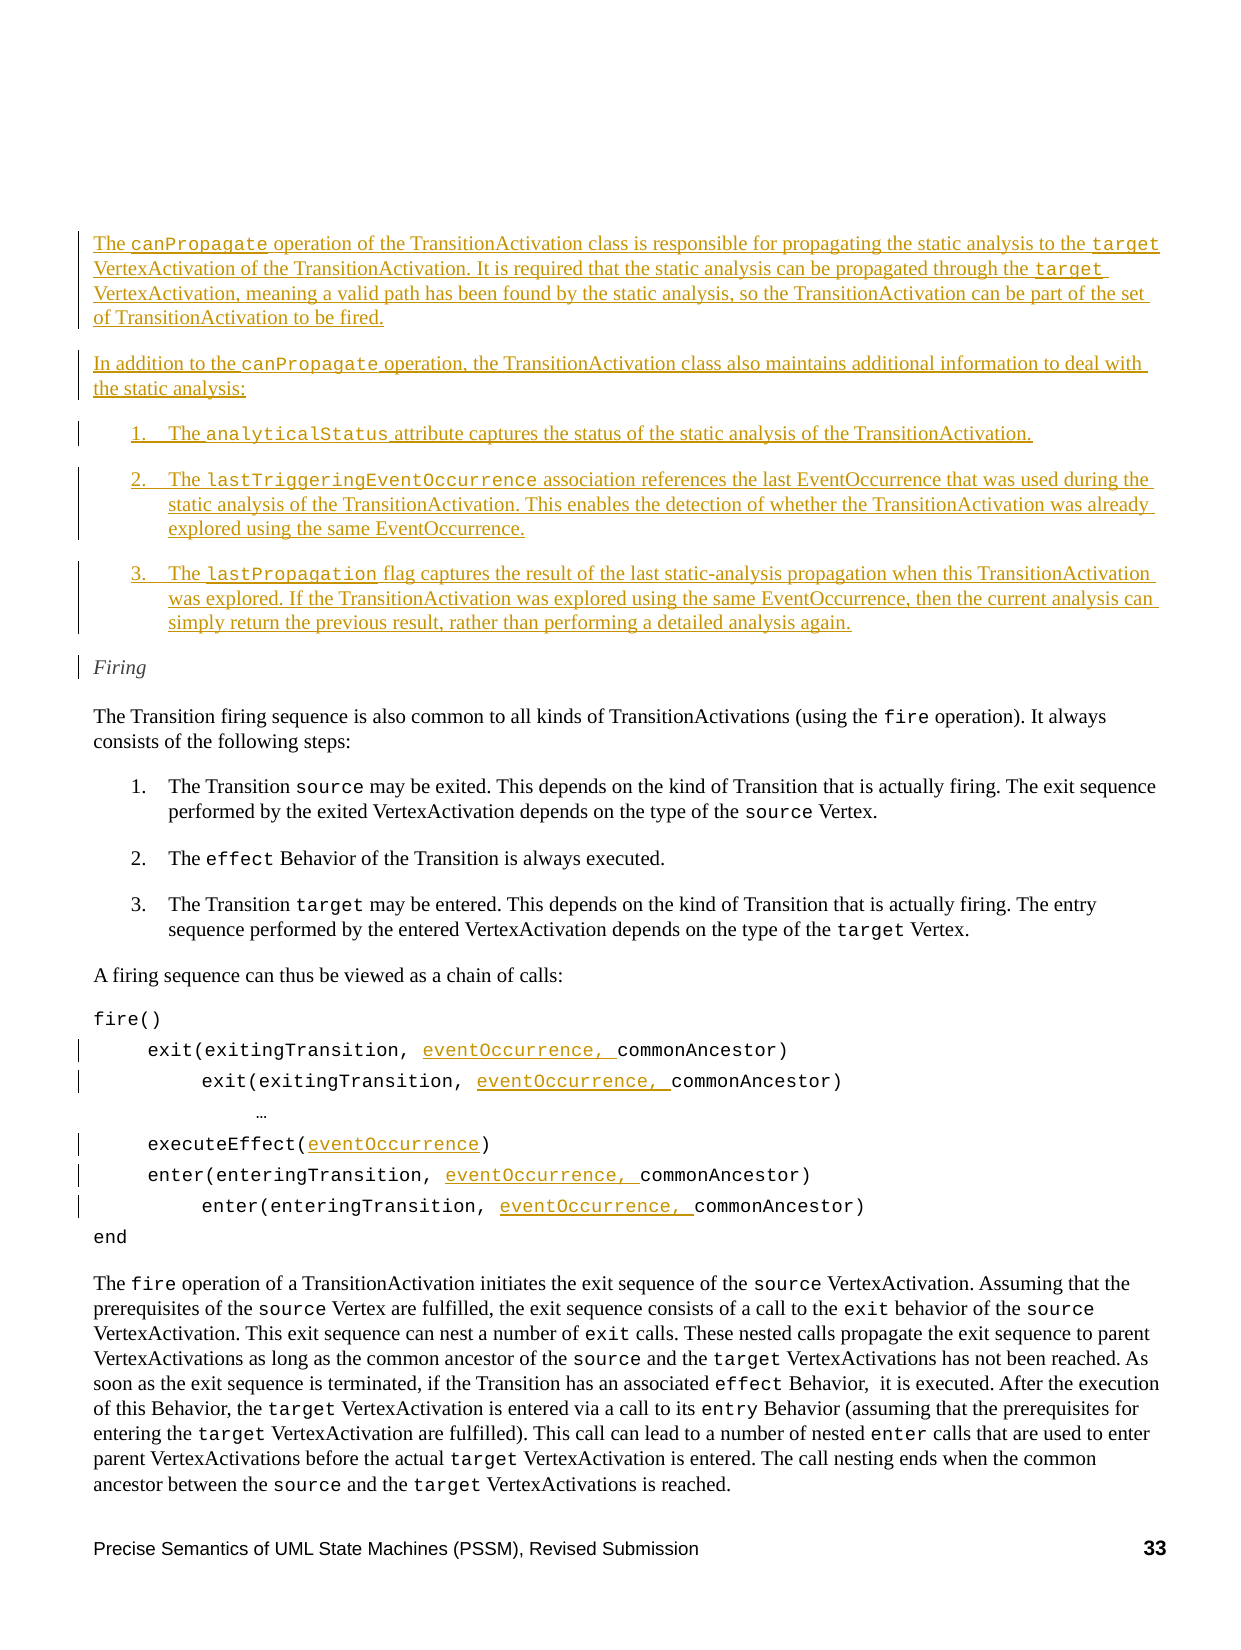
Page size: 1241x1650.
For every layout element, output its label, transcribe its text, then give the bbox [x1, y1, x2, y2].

text exit(exitingTransition, eventOccurrence, commonAncestor) [93, 1039, 1164, 1062]
subtitle Firing [93, 655, 1164, 679]
text A firing sequence can thus be viewed as a chain of calls: [93, 963, 1164, 987]
text The canPropagate operation of the TransitionActivation class is responsible for propagating the static analysis to the target VertexActivation of the TransitionActivation. It is required that the static analysis can be propagated through the target VertexActivation, meaning a valid path has been found by the static analysis, so the TransitionActivation can be part of the set of TransitionActivation to be fired. [93, 231, 1164, 329]
text executeEffect(eventOccurrence) [93, 1133, 1164, 1156]
text fire() [93, 1008, 1164, 1031]
list The lastTriggeringEventOccurrence association references the last EventOccurrence that was used during the static analysis of the TransitionActivation. This enables the detection of whether the TransitionActivation was already explored using the same EventOccurrence. [131, 467, 1164, 540]
text The Transition firing sequence is also common to all kinds of TransitionActivations (using the fire operation). It always consists of the following steps: [93, 704, 1164, 753]
text enter(enteringTransition, eventOccurrence, commonAncestor) [93, 1195, 1164, 1218]
text The fire operation of a TransitionActivation initiates the exit sequence of the source VertexActivation. Assuming that the prerequisites of the source Vertex are fulfilled, the exit sequence consists of a call to the exit behavior of the source VertexActivation. This exit sequence can nest a number of exit calls. These nested calls propagate the exit sequence to parent VertexActivations as long as the common ancestor of the source and the target VertexActivations has not been reached. As soon as the exit sequence is terminated, if the Transition has an associated effect Behavior, it is executed. After the execution of this Behavior, the target VertexActivation is entered via a call to its entry Behavior (assuming that the prerequisites for entering the target VertexActivation are fulfilled). This call can lead to a number of nested enter calls that are used to enter parent VertexActivations before the actual target VertexActivation is entered. The call nesting ends when the common ancestor between the source and the target VertexActivations is reached. [93, 1271, 1164, 1497]
text end [93, 1227, 1164, 1249]
list The Transition target may be entered. This depends on the kind of Transition that is actually firing. The entry sequence performed by the entered VertexActivation depends on the type of the target Vertex. [131, 892, 1164, 942]
text enter(enteringTransition, eventOccurrence, commonAncestor) [93, 1164, 1164, 1187]
text … [93, 1102, 1164, 1124]
list The lastPropagation flag captures the result of the last static-analysis propagation when this TransitionActivation was explored. If the TransitionActivation was explored using the same EventOccurrence, then the current analysis can simply return the previous result, rather than performing a detailed analysis again. [131, 561, 1164, 634]
text In addition to the canPropagate operation, the TransitionActivation class also maintains additional information to deal with the static analysis: [93, 350, 1164, 399]
list The analyticalStatus attribute captures the status of the static analysis of the TransitionActivation. [131, 421, 1164, 446]
text exit(exitingTransition, eventOccurrence, commonAncestor) [93, 1070, 1164, 1093]
list The effect Behavior of the Transition is always executed. [131, 845, 1164, 871]
list The Transition source may be exited. This depends on the kind of Transition that is actually firing. The exit sequence performed by the exited VertexActivation depends on the type of the source Vertex. [131, 774, 1164, 824]
